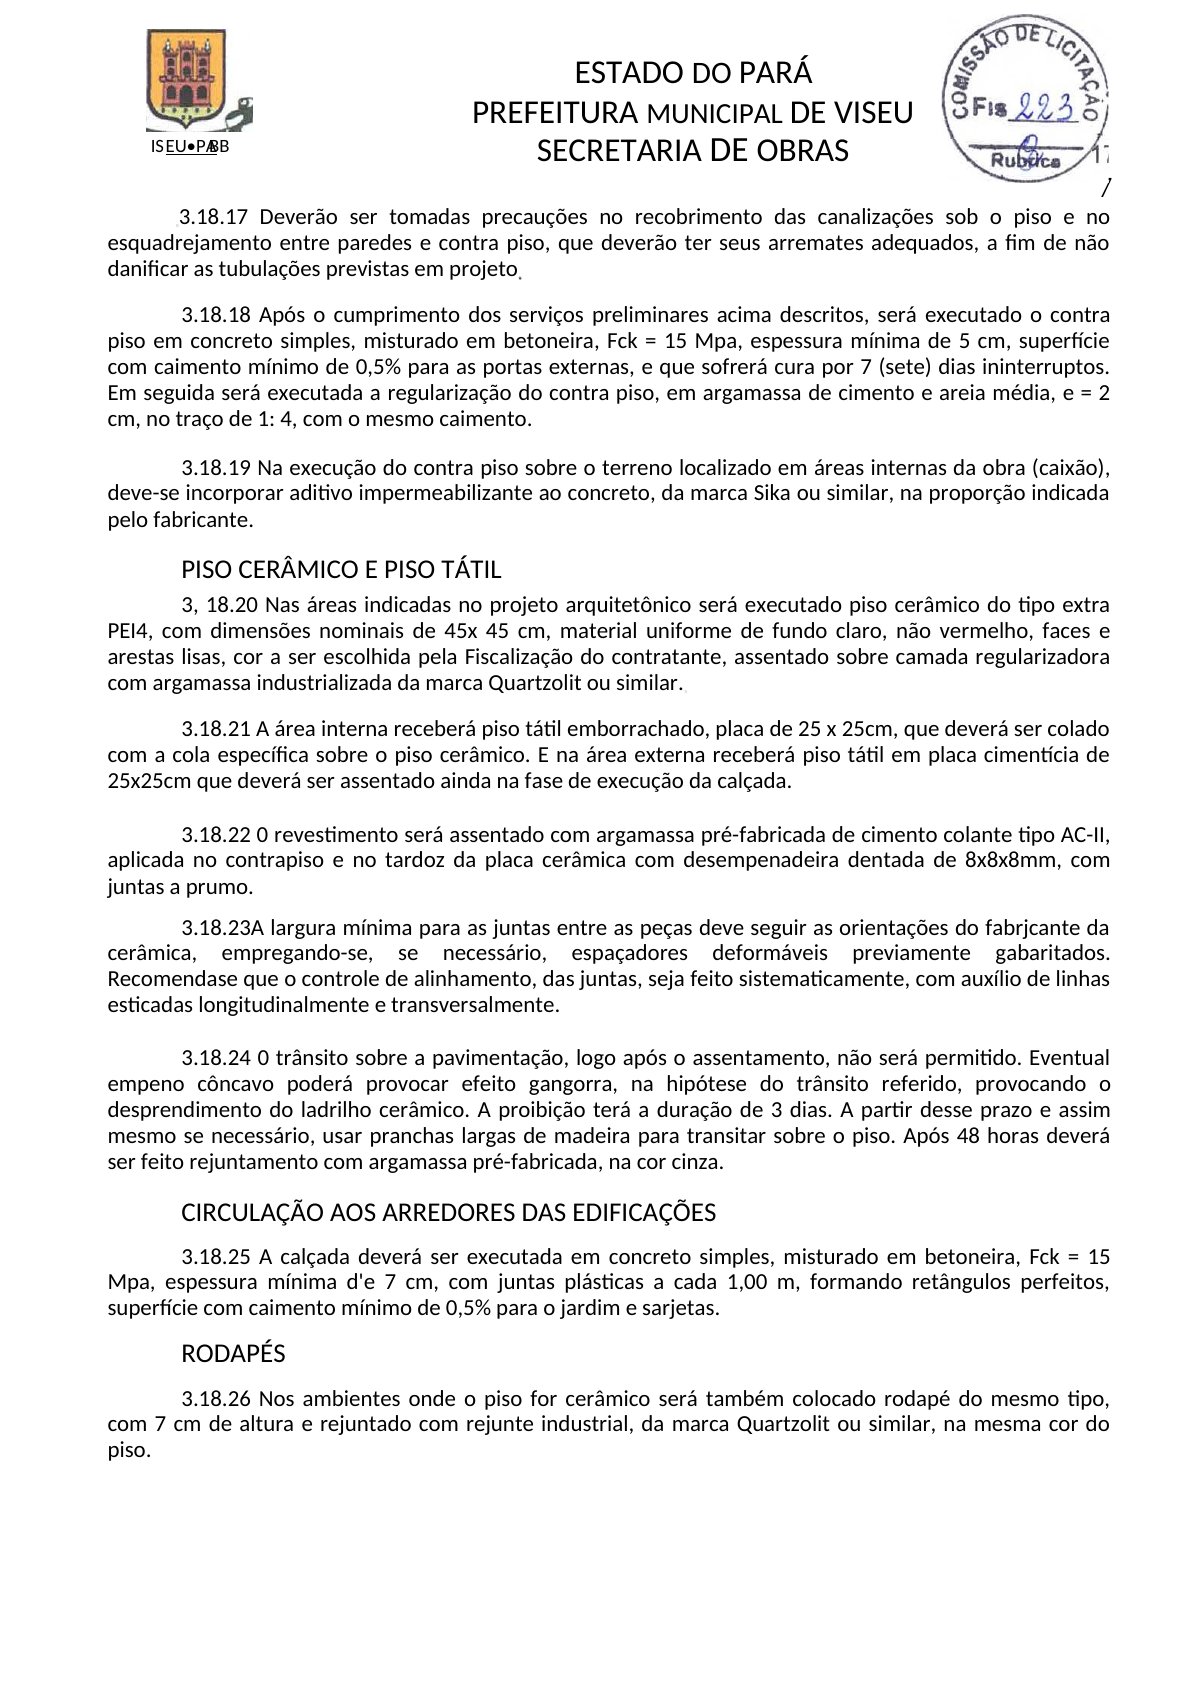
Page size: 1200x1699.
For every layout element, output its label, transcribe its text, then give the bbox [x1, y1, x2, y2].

text 3.18.22 0 revestimento será assentado com argamassa pré-fabricada de cimento colante tipo AC-II, aplicada no contrapiso e no tardoz da placa cerâmica com desempenadeira dentada de 8x8x8mm, com juntas a prumo. [107, 821, 1112, 900]
text 3.18.26 Nos ambientes onde o piso for cerâmico será também colocado rodapé do mesmo tipo, com 7 cm de altura e rejuntado com rejunte industrial, da marca Quartzolit ou similar, na mesma cor do piso. [107, 1385, 1112, 1463]
text 3.18.24 0 trânsito sobre a pavimentação, logo após o assentamento, não será permitido. Eventual empeno côncavo poderá provocar efeito gangorra, na hipótese do trânsito referido, provocando o desprendimento do ladrilho cerâmico. A proibição terá a duração de 3 dias. A partir desse prazo e assim mesmo se necessário, usar pranchas largas de madeira para transitar sobre o piso. Após 48 horas deverá ser feito rejuntamento com argamassa pré-fabricada, na cor cinza. [107, 1044, 1112, 1175]
text 3.18.19 Na execução do contra piso sobre o terreno localizado em áreas internas da obra (caixão), deve-se incorporar aditivo impermeabilizante ao concreto, da marca Sika ou similar, na proporção indicada pelo fabricante. [107, 454, 1112, 533]
subtitle PISO CERÂMICO E PISO TÁTIL [181, 552, 1115, 585]
text 3.18.21 A área interna receberá piso tátil emborrachado, placa de 25 x 25cm, que deverá ser colado com a cola específica sobre o piso cerâmico. E na área externa receberá piso tátil em placa cimentícia de 25x25cm que deverá ser assentado ainda na fase de execução da calçada. [107, 716, 1112, 794]
text 3.18.18 Após o cumprimento dos serviços preliminares acima descritos, será executado o contra piso em concreto simples, misturado em betoneira, Fck = 15 Mpa, espessura mínima de 5 cm, superfície com caimento mínimo de 0,5% para as portas externas, e que sofrerá cura por 7 (sete) dias ininterruptos. Em seguida será executada a regularização do contra piso, em argamassa de cimento e areia média, e = 2 cm, no traço de 1: 4, com o mesmo caimento. [107, 302, 1112, 432]
text 3, 18.20 Nas áreas indicadas no projeto arquitetônico será executado piso cerâmico do tipo extra PEI4, com dimensões nominais de 45x 45 cm, material uniforme de fundo claro, não vermelho, faces e arestas lisas, cor a ser escolhida pela Fiscalização do contratante, assentado sobre camada regularizadora com argamassa industrializada da marca Quartzolit ou similar. [107, 592, 1112, 696]
text 3.18.17 Deverão ser tomadas precauções no recobrimento das canalizações sob o piso e no esquadrejamento entre paredes e contra piso, que deverão ter seus arremates adequados, a fim de não danificar as tubulações previstas em projeto [107, 203, 1112, 282]
text 3.18.25 A calçada deverá ser executada em concreto simples, misturado em betoneira, Fck = 15 Mpa, espessura mínima d'e 7 cm, com juntas plásticas a cada 1,00 m, formando retângulos perfeitos, superfície com caimento mínimo de 0,5% para o jardim e sarjetas. [107, 1243, 1112, 1322]
subtitle CIRCULAÇÃO AOS ARREDORES DAS EDIFICAÇÕES [181, 1195, 1115, 1228]
text 3.18.23A largura mínima para as juntas entre as peças deve seguir as orientações do fabrjcante da cerâmica, empregando-se, se necessário, espaçadores deformáveis previamente gabaritados. Recomendase que o controle de alinhamento, das juntas, seja feito sistematicamente, com auxílio de linhas esticadas longitudinalmente e transversalmente. [107, 914, 1112, 1019]
subtitle RODAPÉS [181, 1337, 1115, 1370]
